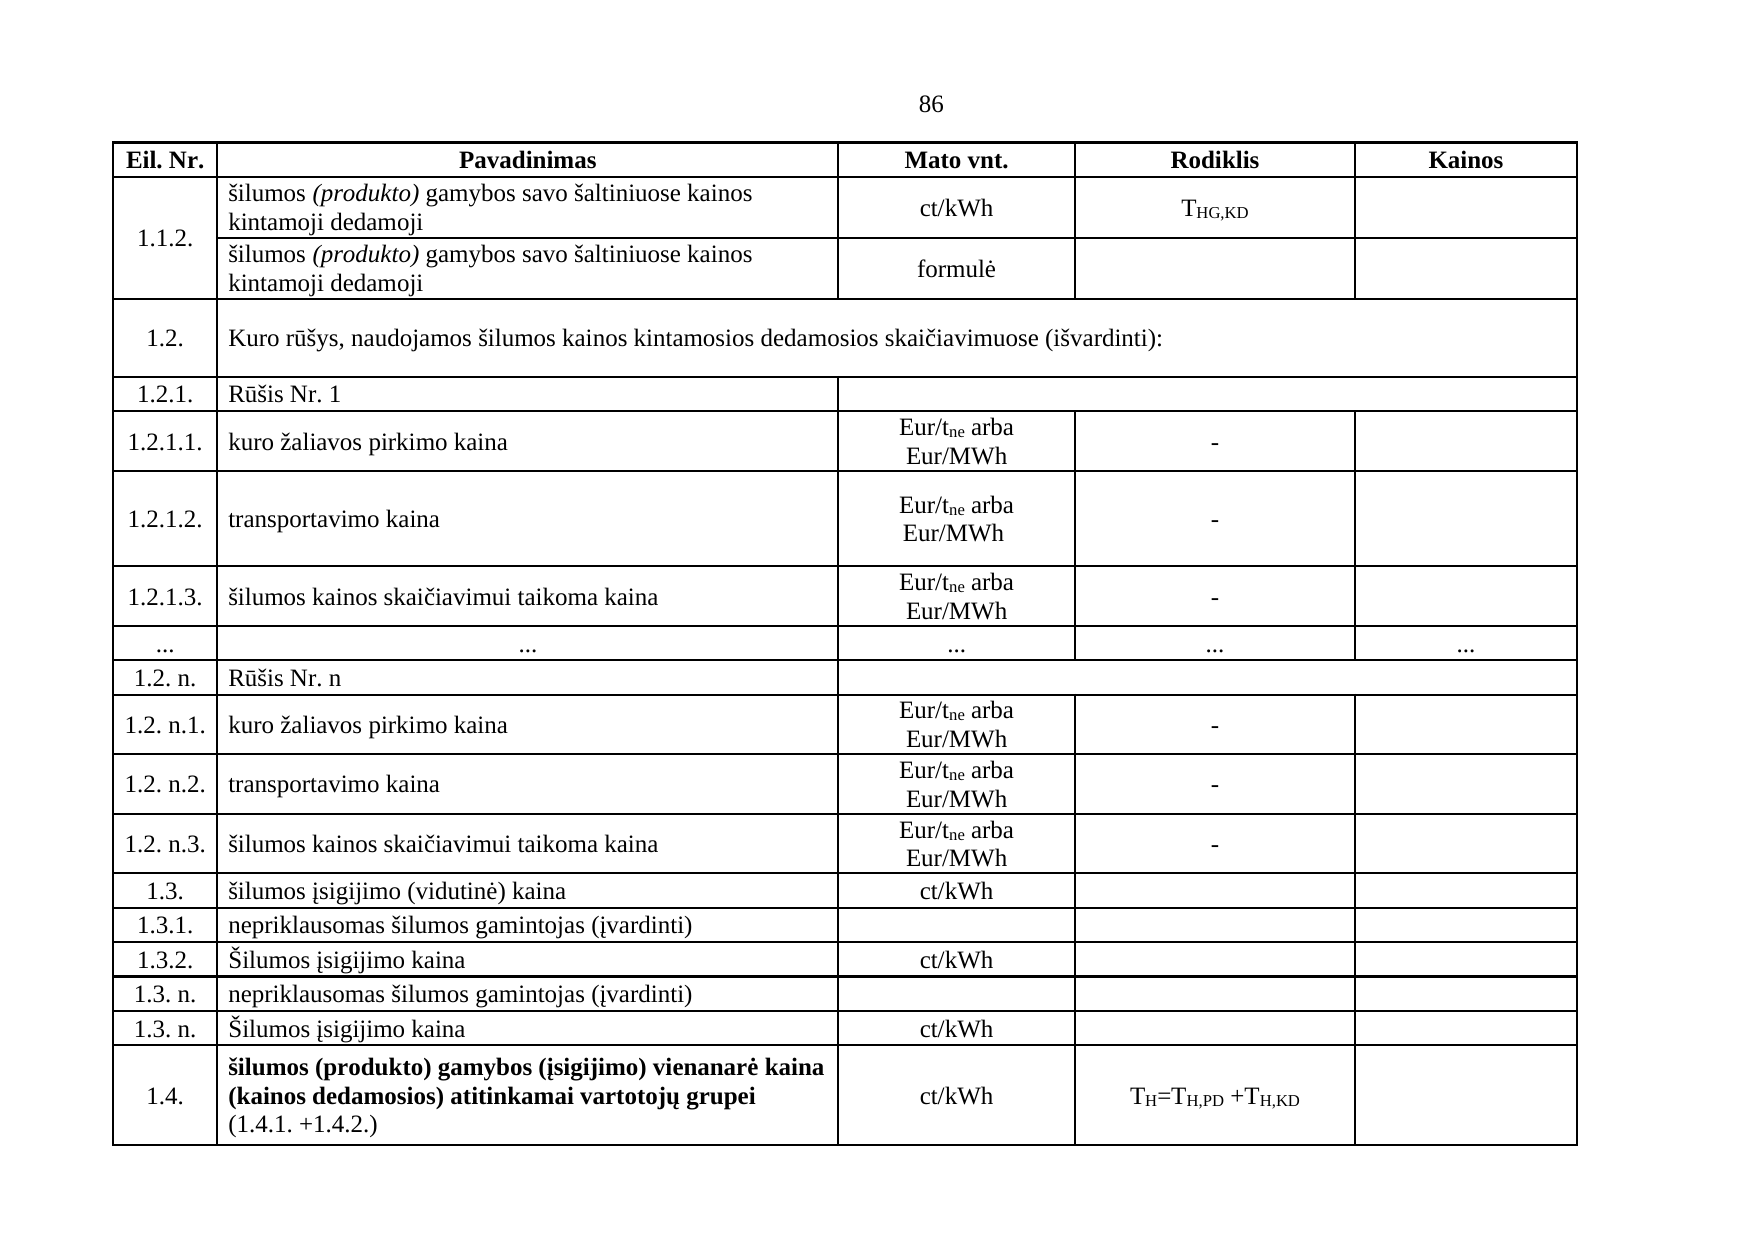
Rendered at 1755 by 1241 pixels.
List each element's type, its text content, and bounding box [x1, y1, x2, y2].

table_cell - [1076, 696, 1354, 753]
table_cell 1.3. [114, 874, 216, 907]
table_cell ... [1356, 627, 1576, 659]
table_cell ... [114, 627, 216, 659]
table_cell Šilumos įsigijimo kaina [218, 1012, 837, 1044]
table_cell [839, 661, 1576, 693]
table_cell [1076, 239, 1354, 298]
table_header Eil. Nr. [114, 144, 216, 176]
table_cell nepriklausomas šilumos gamintojas (įvardinti) [218, 909, 837, 941]
table_cell 1.2. [114, 300, 216, 376]
table_cell Eur/tne arba Eur/MWh [839, 472, 1074, 565]
table_cell ... [218, 627, 837, 659]
table_cell 1.3. n. [114, 1012, 216, 1044]
table_cell Eur/tne arba Eur/MWh [839, 412, 1074, 470]
table_cell transportavimo kaina [218, 472, 837, 565]
table_cell Eur/tne arba Eur/MWh [839, 696, 1074, 753]
table_cell ... [839, 627, 1074, 659]
table_cell ... [1076, 627, 1354, 659]
table_cell šilumos (produkto) gamybos savo šaltiniuose kainos kintamoji dedamoji [218, 178, 837, 237]
table_cell ct/kWh [839, 943, 1074, 975]
table_cell - [1076, 755, 1354, 813]
table_cell [1356, 696, 1576, 753]
table_cell kuro žaliavos pirkimo kaina [218, 696, 837, 753]
table_cell [1356, 909, 1576, 941]
table_cell [1356, 815, 1576, 872]
table_cell [1356, 472, 1576, 565]
table_cell ct/kWh [839, 1046, 1074, 1144]
table_cell [839, 378, 1576, 410]
table_header Kainos [1356, 144, 1576, 176]
table_cell šilumos kainos skaičiavimui taikoma kaina [218, 815, 837, 872]
table_header Rodiklis [1076, 144, 1354, 176]
table_cell - [1076, 412, 1354, 470]
table_cell kuro žaliavos pirkimo kaina [218, 412, 837, 470]
table_cell Rūšis Nr. 1 [218, 378, 837, 410]
table_cell TH=TH,PD +TH,KD [1076, 1046, 1354, 1144]
table_cell 1.1.2. [114, 178, 216, 298]
table_cell 1.3.1. [114, 909, 216, 941]
table_cell [1076, 909, 1354, 941]
table_cell šilumos (produkto) gamybos (įsigijimo) vienanarė kaina (kainos dedamosios) atitinkamai vartotojų grupei (1.4.1. +1.4.2.) [218, 1046, 837, 1144]
table_cell ct/kWh [839, 178, 1074, 237]
table_cell [1356, 978, 1576, 1010]
table_cell - [1076, 472, 1354, 565]
table_cell 1.2.1.3. [114, 567, 216, 625]
table_cell Kuro rūšys, naudojamos šilumos kainos kintamosios dedamosios skaičiavimuose (išvardinti): [218, 300, 1576, 376]
table_header Pavadinimas [218, 144, 837, 176]
table_cell 1.2. n.2. [114, 755, 216, 813]
table_cell [1356, 178, 1576, 237]
table_cell THG,KD [1076, 178, 1354, 237]
table_cell Eur/tne arba Eur/MWh [839, 567, 1074, 625]
table_cell [1356, 412, 1576, 470]
table_cell ct/kWh [839, 1012, 1074, 1044]
table_cell [1356, 943, 1576, 975]
table_cell [1076, 874, 1354, 907]
table_cell [1356, 1046, 1576, 1144]
table_cell Eur/tne arba Eur/MWh [839, 755, 1074, 813]
table_cell [1076, 943, 1354, 975]
table_cell [839, 978, 1074, 1010]
table_cell - [1076, 567, 1354, 625]
table_cell [1356, 1012, 1576, 1044]
table_cell ct/kWh [839, 874, 1074, 907]
table_cell [1356, 239, 1576, 298]
table_header Mato vnt. [839, 144, 1074, 176]
table_cell [1076, 978, 1354, 1010]
table_cell 1.2.1.1. [114, 412, 216, 470]
table_cell šilumos įsigijimo (vidutinė) kaina [218, 874, 837, 907]
table_cell nepriklausomas šilumos gamintojas (įvardinti) [218, 978, 837, 1010]
table_cell Rūšis Nr. n [218, 661, 837, 693]
table_cell 1.3. n. [114, 978, 216, 1010]
table_cell Eur/tne arba Eur/MWh [839, 815, 1074, 872]
table_cell 1.2.1. [114, 378, 216, 410]
table_cell 1.4. [114, 1046, 216, 1144]
table_cell 1.2.1.2. [114, 472, 216, 565]
table_cell [1356, 567, 1576, 625]
table_cell [1356, 874, 1576, 907]
table_cell 1.2. n.3. [114, 815, 216, 872]
table_cell Šilumos įsigijimo kaina [218, 943, 837, 975]
table_cell šilumos (produkto) gamybos savo šaltiniuose kainos kintamoji dedamoji [218, 239, 837, 298]
table_cell [1356, 755, 1576, 813]
table_cell - [1076, 815, 1354, 872]
table_cell transportavimo kaina [218, 755, 837, 813]
table_cell [1076, 1012, 1354, 1044]
table_cell 1.2. n. [114, 661, 216, 693]
table_cell šilumos kainos skaičiavimui taikoma kaina [218, 567, 837, 625]
table_cell 1.2. n.1. [114, 696, 216, 753]
table_cell formulė [839, 239, 1074, 298]
table_cell 1.3.2. [114, 943, 216, 975]
table_cell [839, 909, 1074, 941]
